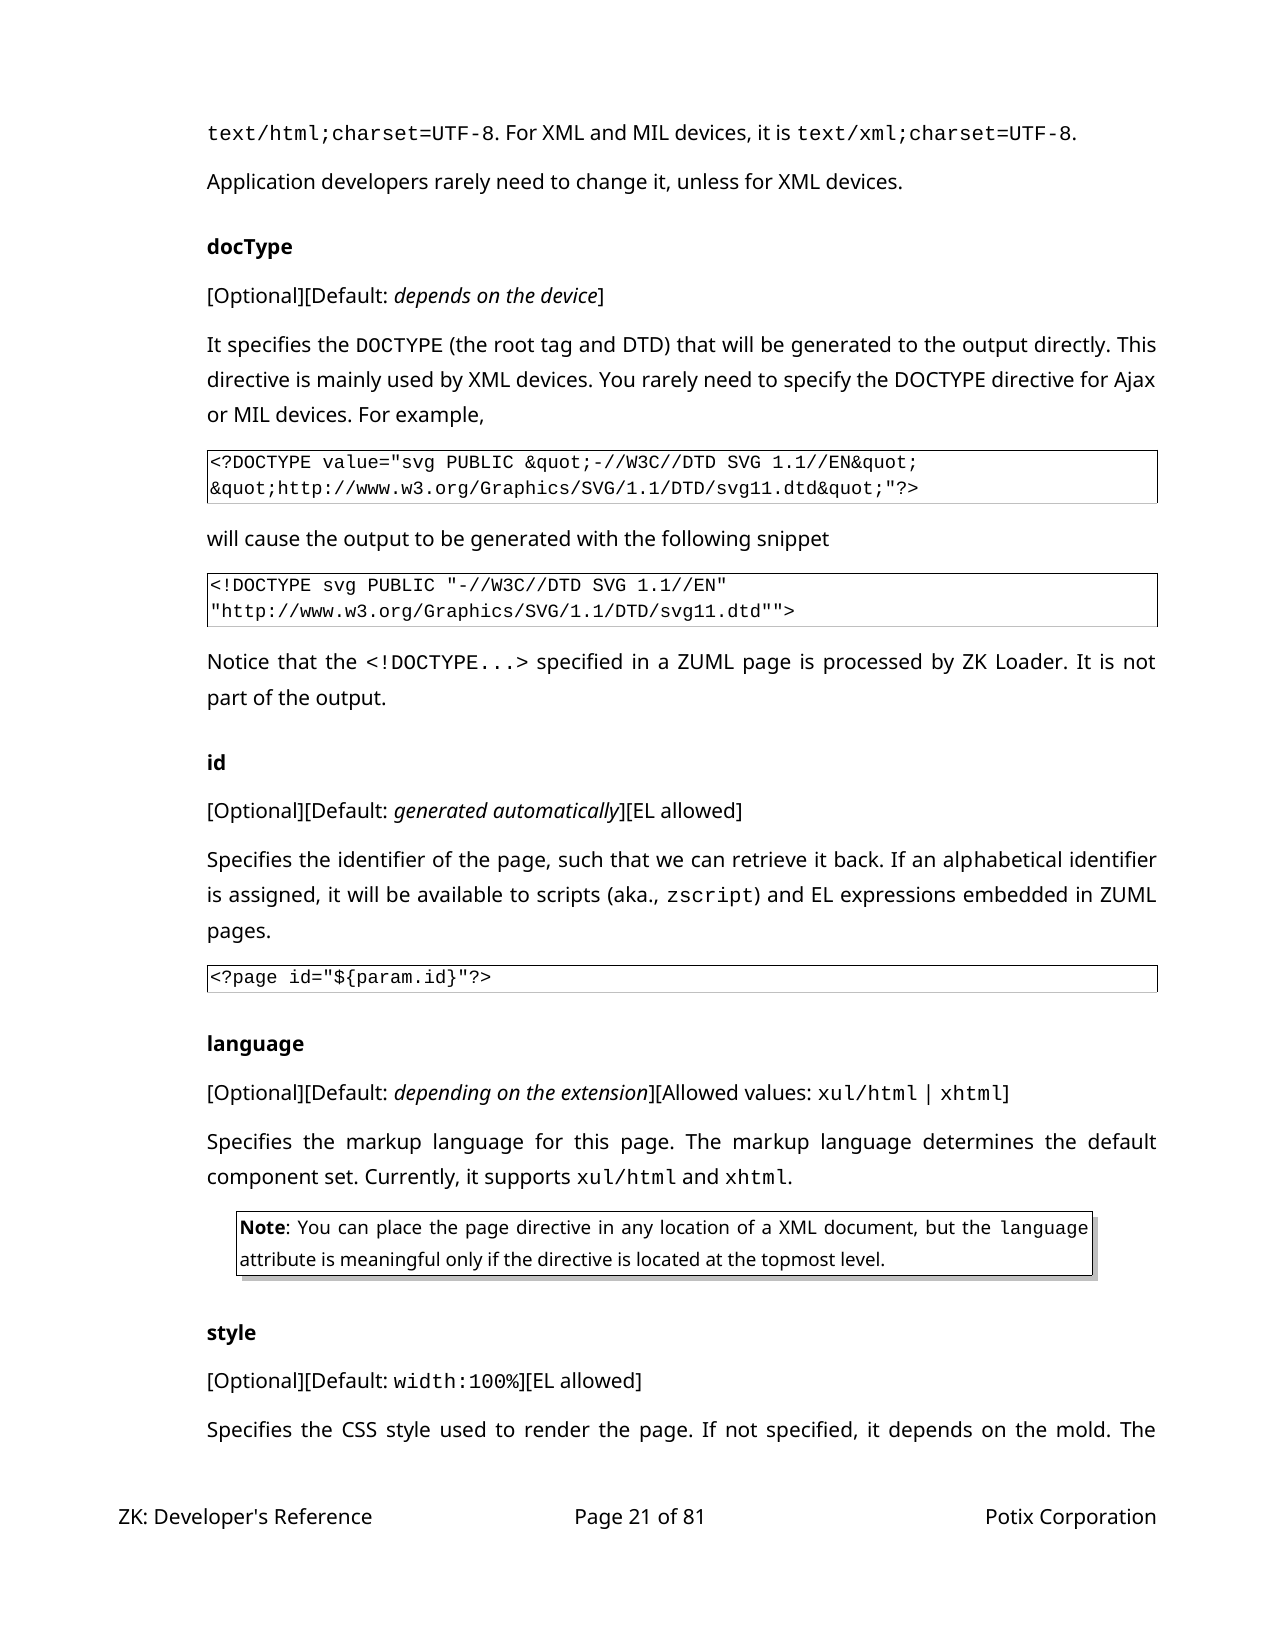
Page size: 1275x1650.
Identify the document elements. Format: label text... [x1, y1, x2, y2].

text [Optional][Default: generated automatically][EL allowed] [207, 797, 1157, 825]
text [Optional][Default: width:100%][EL allowed] [207, 1366, 1157, 1395]
text Specifies the identifier of the page, such that we can retrieve it back. If an alphabetical identifier is assigned, it will be available to scripts (aka., zscript) and EL expressions embedded in ZUML pages. [207, 845, 1157, 944]
subtitle language [207, 1029, 1157, 1057]
text Note: You can place the page directive in any location of a XML document, but the language attribute is meaningful only if the directive is located at the topmost level. [237, 1212, 1092, 1275]
text Specifies the markup language for this page. The markup language determines the default component set. Currently, it supports xul/html and xhtml. [207, 1127, 1157, 1191]
text [Optional][Default: depending on the extension][Allowed values: xul/html | xhtml] [207, 1078, 1157, 1106]
subtitle docType [207, 232, 1157, 260]
subtitle style [207, 1318, 1157, 1346]
text <?page id="${param.id}"?> [208, 966, 1157, 992]
text <!DOCTYPE svg PUBLIC "-//W3C//DTD SVG 1.1//EN" "http://www.w3.org/Graphics/SVG/1.1/DTD/svg11.dtd""> [208, 574, 1157, 626]
text Specifies the CSS style used to render the page. If not specified, it depends on the mold. The [207, 1416, 1157, 1444]
text Notice that the <!DOCTYPE...> specified in a ZUML page is processed by ZK Loader. It is not part of the output. [207, 647, 1157, 711]
text text/html;charset=UTF-8. For XML and MIL devices, it is text/xml;charset=UTF-8. [207, 118, 1157, 147]
text [Optional][Default: depends on the device] [207, 281, 1157, 309]
subtitle id [207, 748, 1157, 776]
text <?DOCTYPE value="svg PUBLIC &quot;-//W3C//DTD SVG 1.1//EN&quot; &quot;http://www.w3.org/Graphics/SVG/1.1/DTD/svg11.dtd&quot;"?> [208, 451, 1157, 503]
text Application developers rarely need to change it, unless for XML devices. [207, 167, 1157, 196]
text will cause the output to be generated with the following snippet [207, 524, 1157, 552]
text It specifies the DOCTYPE (the root tag and DTD) that will be generated to the output directly. This directive is mainly used by XML devices. You rarely need to specify the DOCTYPE directive for Ajax or MIL devices. For example, [207, 330, 1157, 429]
